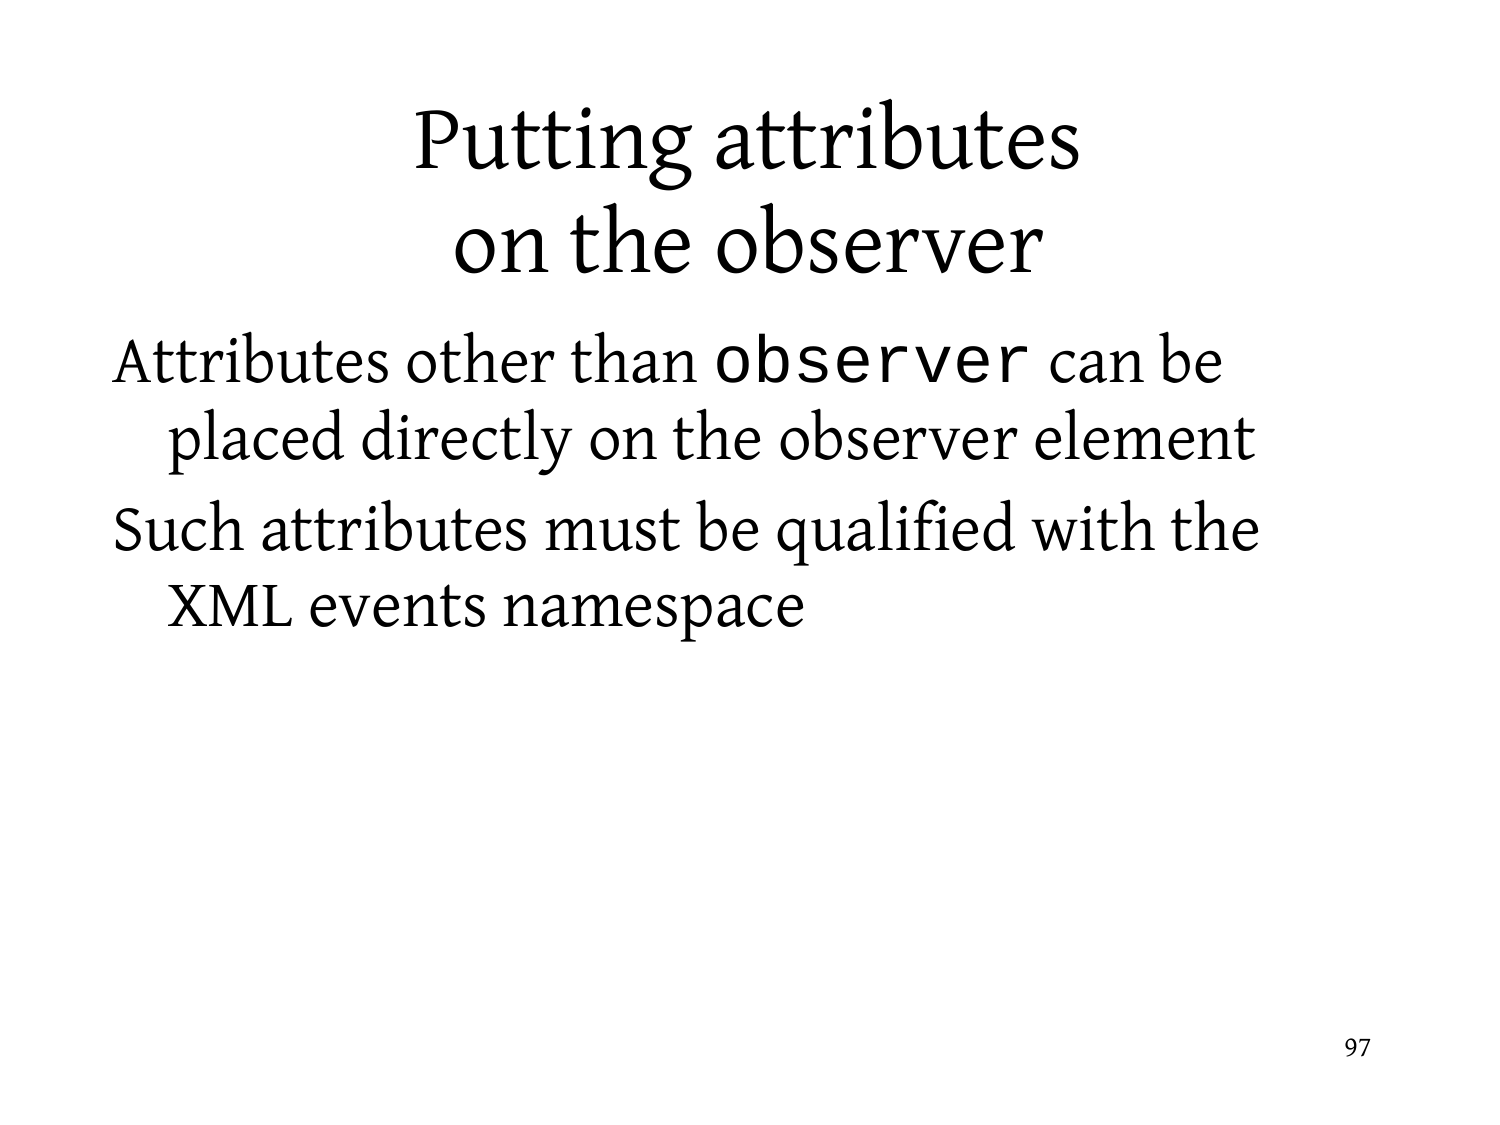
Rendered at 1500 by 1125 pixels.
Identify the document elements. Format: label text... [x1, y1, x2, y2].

list Attributes other than observer can be placed directly on the observer element Such attributes must be qualified with the XML events namespace [112, 324, 1387, 999]
title Putting attributes on the observer [112, 63, 1387, 324]
